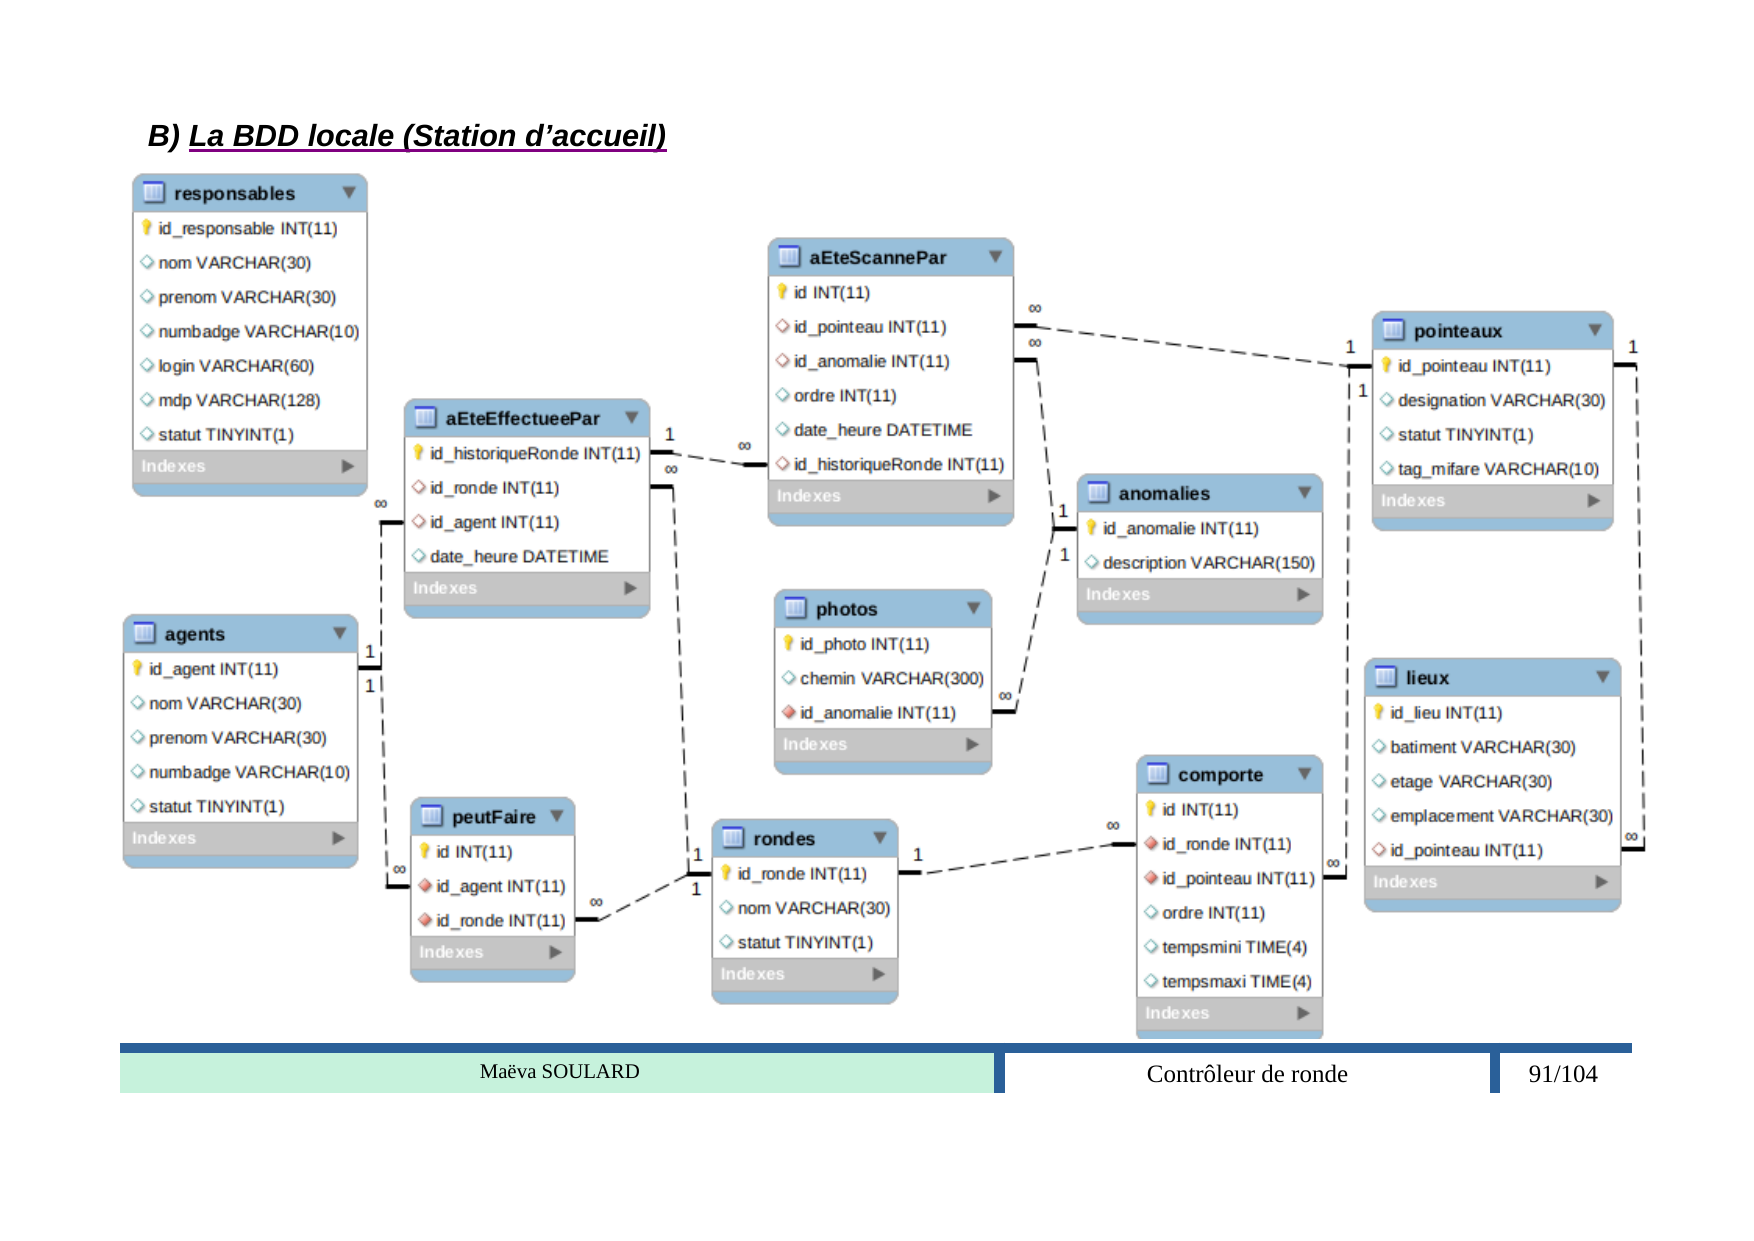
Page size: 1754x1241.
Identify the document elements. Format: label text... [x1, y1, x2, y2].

picture [109, 171, 1661, 1039]
subtitle La BDD locale (Station d’accueil) [118, 118, 1636, 153]
